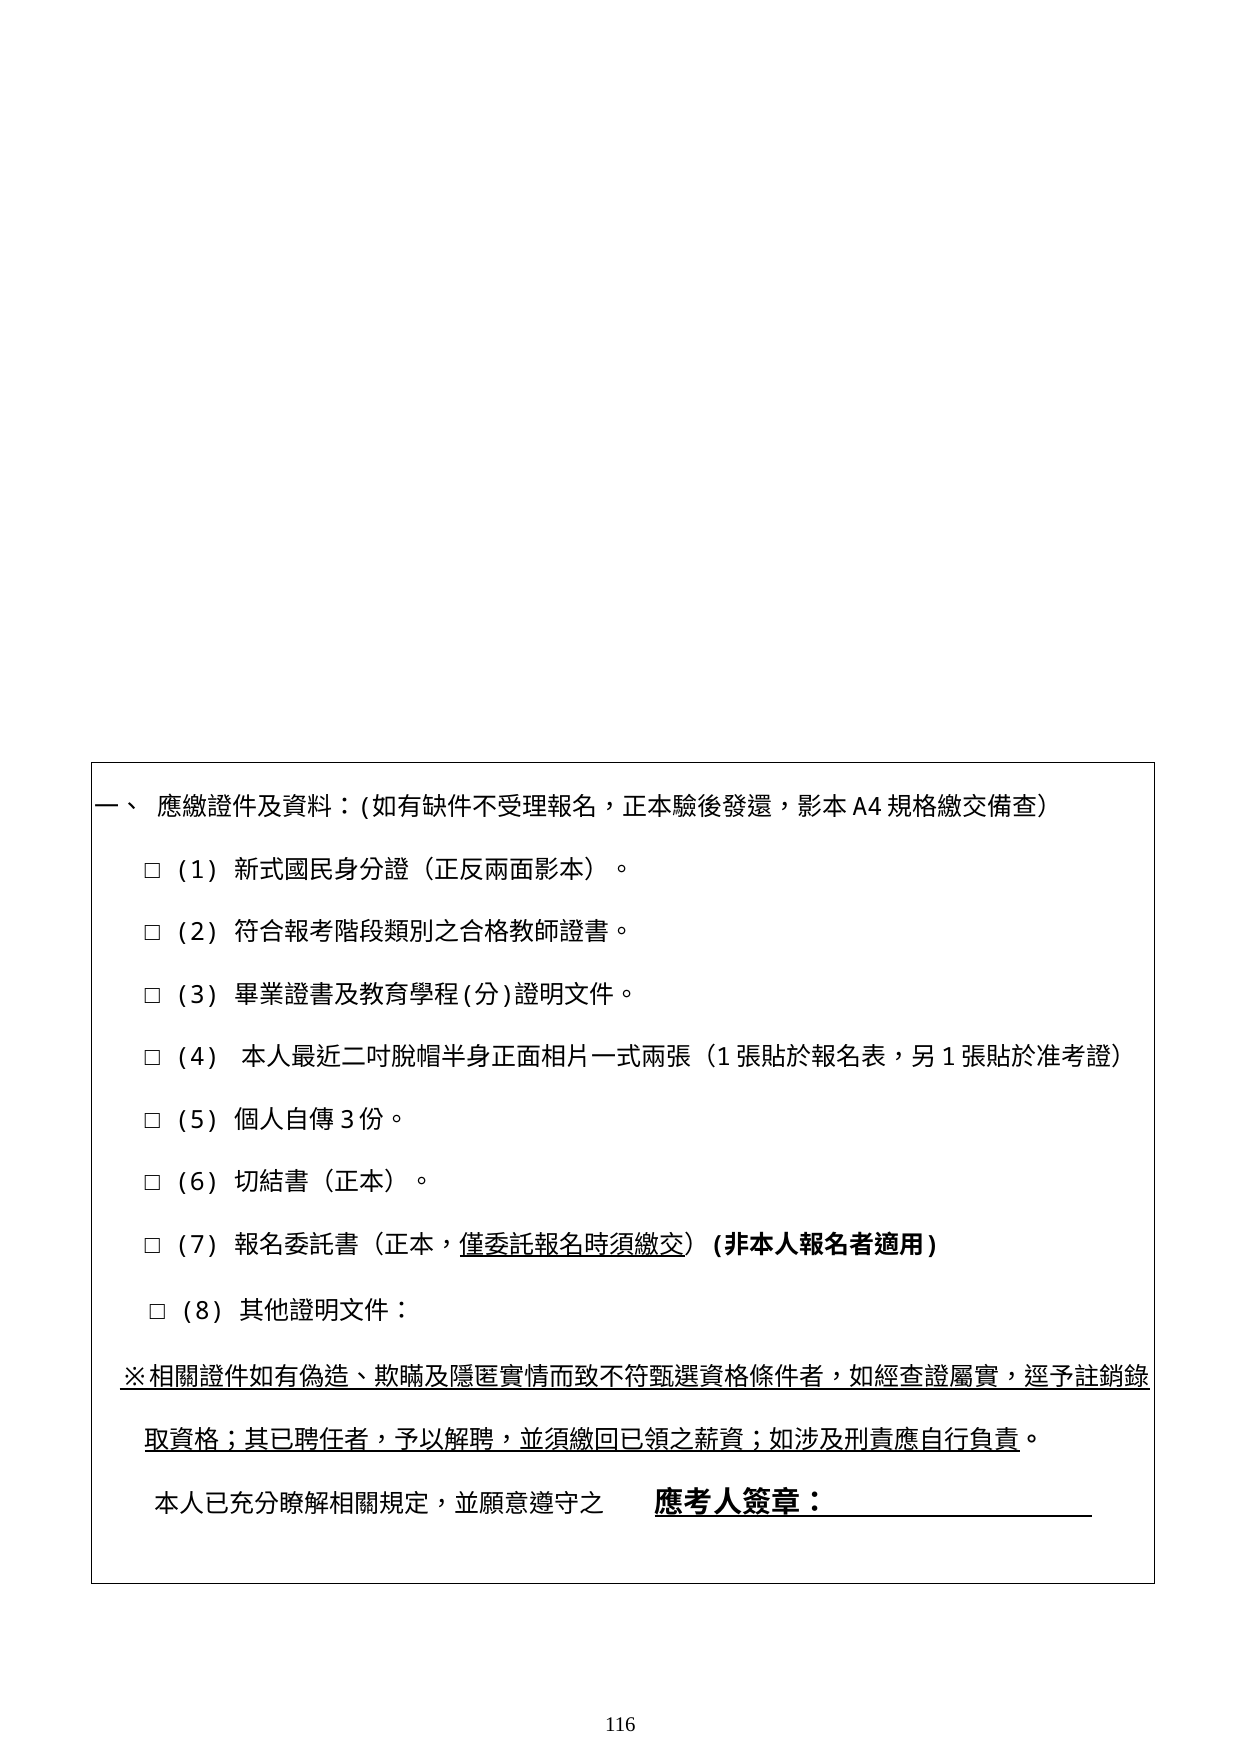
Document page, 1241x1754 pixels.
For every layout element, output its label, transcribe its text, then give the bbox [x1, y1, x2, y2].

table_header 一、 應繳證件及資料：(如有缺件不受理報名，正本驗後發還，影本A4規格繳交備查） □ (1) 新式國民身分證（正反兩面影本）。 □ (2) 符合報考階段類別之合格教師證書。 □ (3) 畢業證書及教育學程(分)證明文件。 □ (4) 本人最近二吋脫帽半身正面相片一式兩張（1張貼於報名表，另1張貼於准考證） □ (5) 個人自傳3份。 □ (6) 切結書（正本）。 □ (7) 報名委託書（正本，僅委託報名時須繳交）(非本人報名者適用) □ (8) 其他證明文件： ※相關證件如有偽造、欺瞞及隱匿實情而致不符甄選資格條件者，如經查證屬實，逕予註銷錄取資格；其已聘任者，予以解聘，並須繳回已領之薪資；如涉及刑責應自行負責。 本人已充分瞭解相關規定，並願意遵守之 應考人簽章： [92, 763, 1154, 1583]
